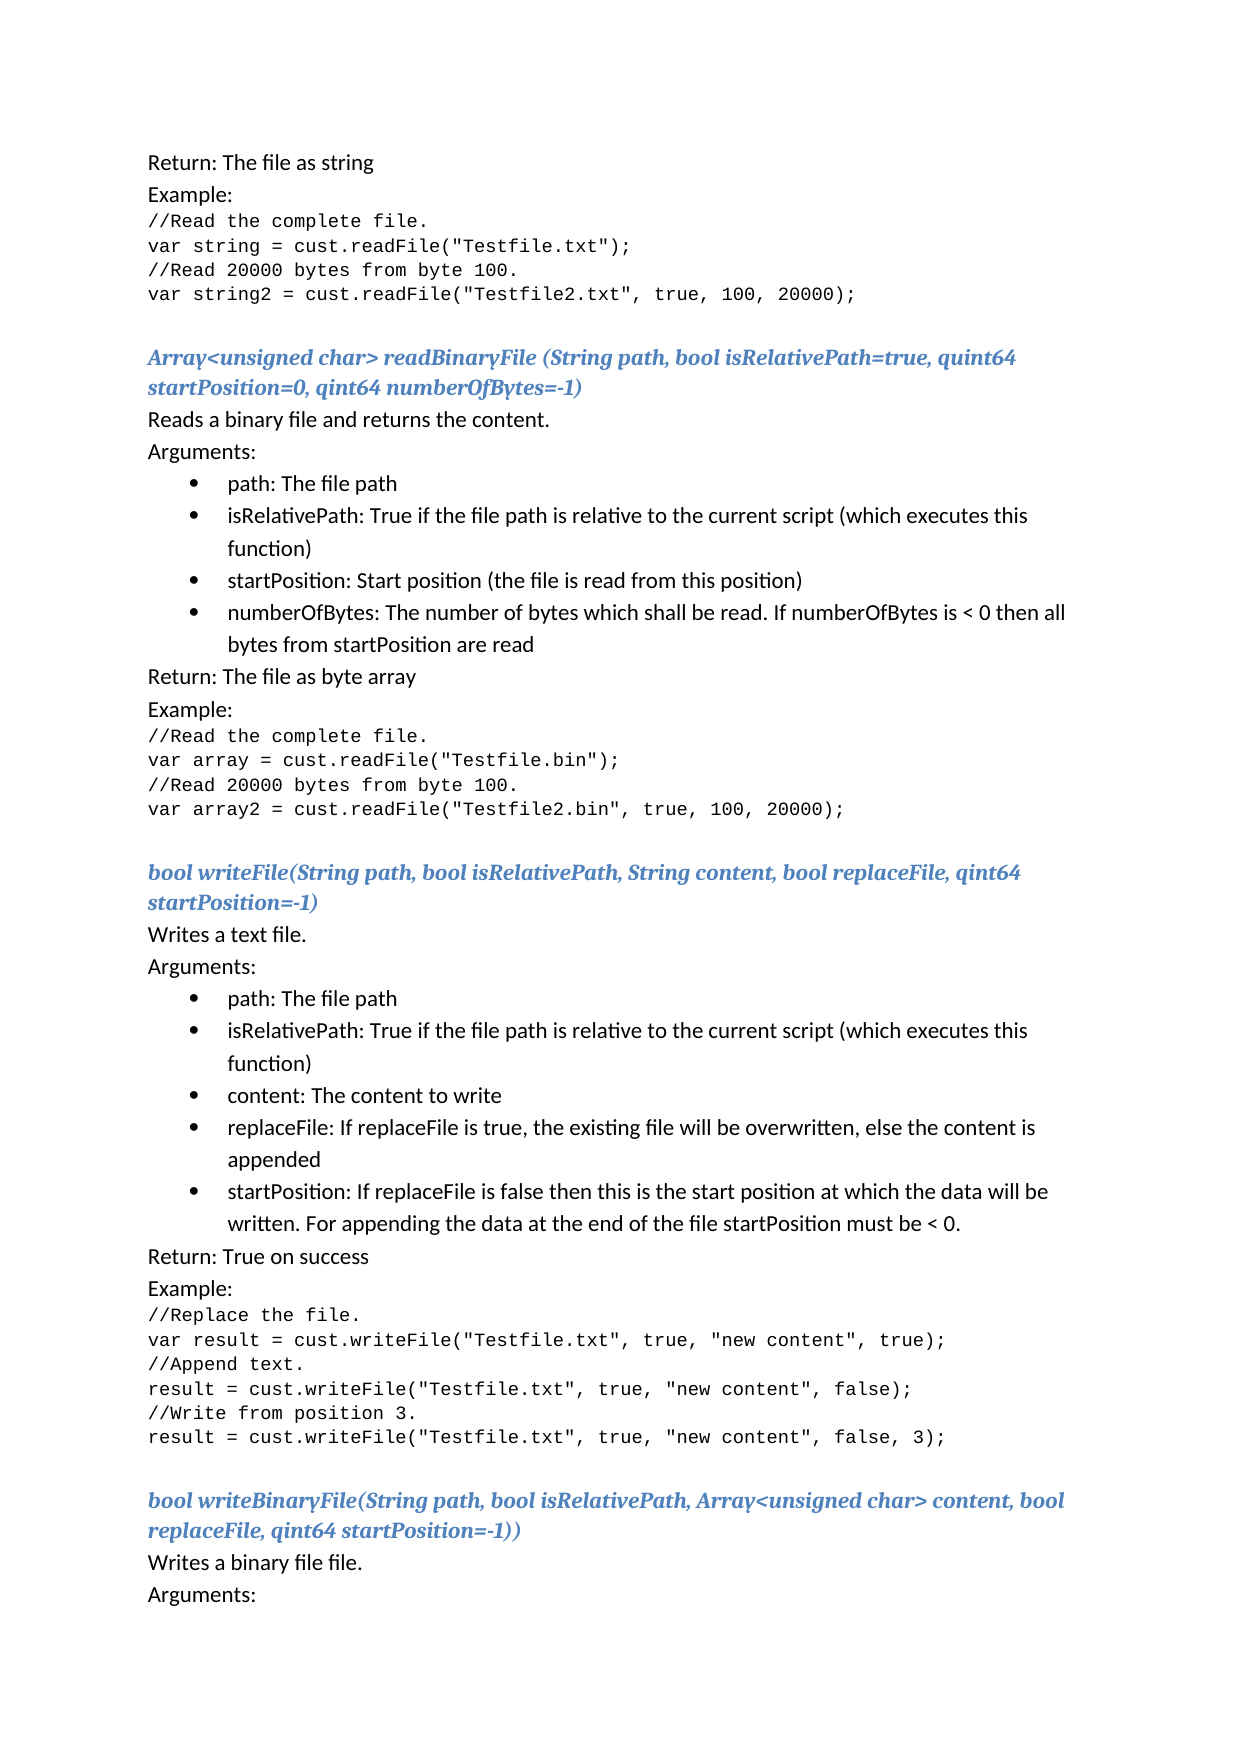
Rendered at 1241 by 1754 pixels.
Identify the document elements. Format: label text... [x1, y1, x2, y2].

list isRelativePath: True if the file path is relative to the current script (which executes this function) [190, 502, 1093, 562]
text Writes a text file. [148, 920, 1093, 948]
text Writes a binary file file. [148, 1548, 1093, 1576]
text //Append text. [148, 1355, 1093, 1376]
text var string2 = cust.readFile("Testfile2.txt", true, 100, 20000); [148, 285, 1093, 306]
text var array = cust.readFile("Testfile.bin"); [148, 751, 1093, 772]
text var result = cust.writeFile("Testfile.txt", true, "new content", true); [148, 1331, 1093, 1352]
list startPosition: Start position (the file is read from this position) [190, 566, 1093, 594]
text Return: The file as string [148, 148, 1093, 176]
list replaceFile: If replaceFile is true, the existing file will be overwritten, else the content is appended [190, 1113, 1093, 1173]
subtitle bool writeFile(String path, bool isRelativePath, String content, bool replaceFile, qint64 startPosition=-1) [148, 859, 1093, 916]
text Arguments: [148, 437, 1093, 465]
list path: The file path [190, 984, 1093, 1012]
list numberOfBytes: The number of bytes which shall be read. If numberOfBytes is < 0 then all bytes from startPosition are read [190, 598, 1093, 658]
text result = cust.writeFile("Testfile.txt", true, "new content", false); [148, 1379, 1093, 1401]
text Example: [148, 1274, 1093, 1302]
text //Replace the file. [148, 1306, 1093, 1327]
list path: The file path [190, 469, 1093, 497]
text Arguments: [148, 952, 1093, 980]
text Example: [148, 695, 1093, 723]
list isRelativePath: True if the file path is relative to the current script (which executes this function) [190, 1016, 1093, 1077]
text Reads a binary file and returns the content. [148, 405, 1093, 433]
list startPosition: If replaceFile is false then this is the start position at which the data will be written. For appending the data at the end of the file startPosition must be < 0. [190, 1177, 1093, 1238]
text result = cust.writeFile("Testfile.txt", true, "new content", false, 3); [148, 1428, 1093, 1449]
text //Write from position 3. [148, 1404, 1093, 1425]
text //Read 20000 bytes from byte 100. [148, 261, 1093, 282]
text Arguments: [148, 1580, 1093, 1608]
text //Read the complete file. [148, 212, 1093, 233]
list content: The content to write [190, 1081, 1093, 1109]
text Return: The file as byte array [148, 662, 1093, 691]
subtitle bool writeBinaryFile(String path, bool isRelativePath, Array<unsigned char> content, bool replaceFile, qint64 startPosition=-1)) [148, 1487, 1093, 1544]
text Example: [148, 180, 1093, 208]
text Return: True on success [148, 1242, 1093, 1270]
text //Read the complete file. [148, 727, 1093, 748]
text var string = cust.readFile("Testfile.txt"); [148, 236, 1093, 258]
subtitle Array<unsigned char> readBinaryFile (String path, bool isRelativePath=true, quint64 startPosition=0, qint64 numberOfBytes=-1) [148, 344, 1093, 401]
text //Read 20000 bytes from byte 100. [148, 776, 1093, 797]
text var array2 = cust.readFile("Testfile2.bin", true, 100, 20000); [148, 800, 1093, 821]
